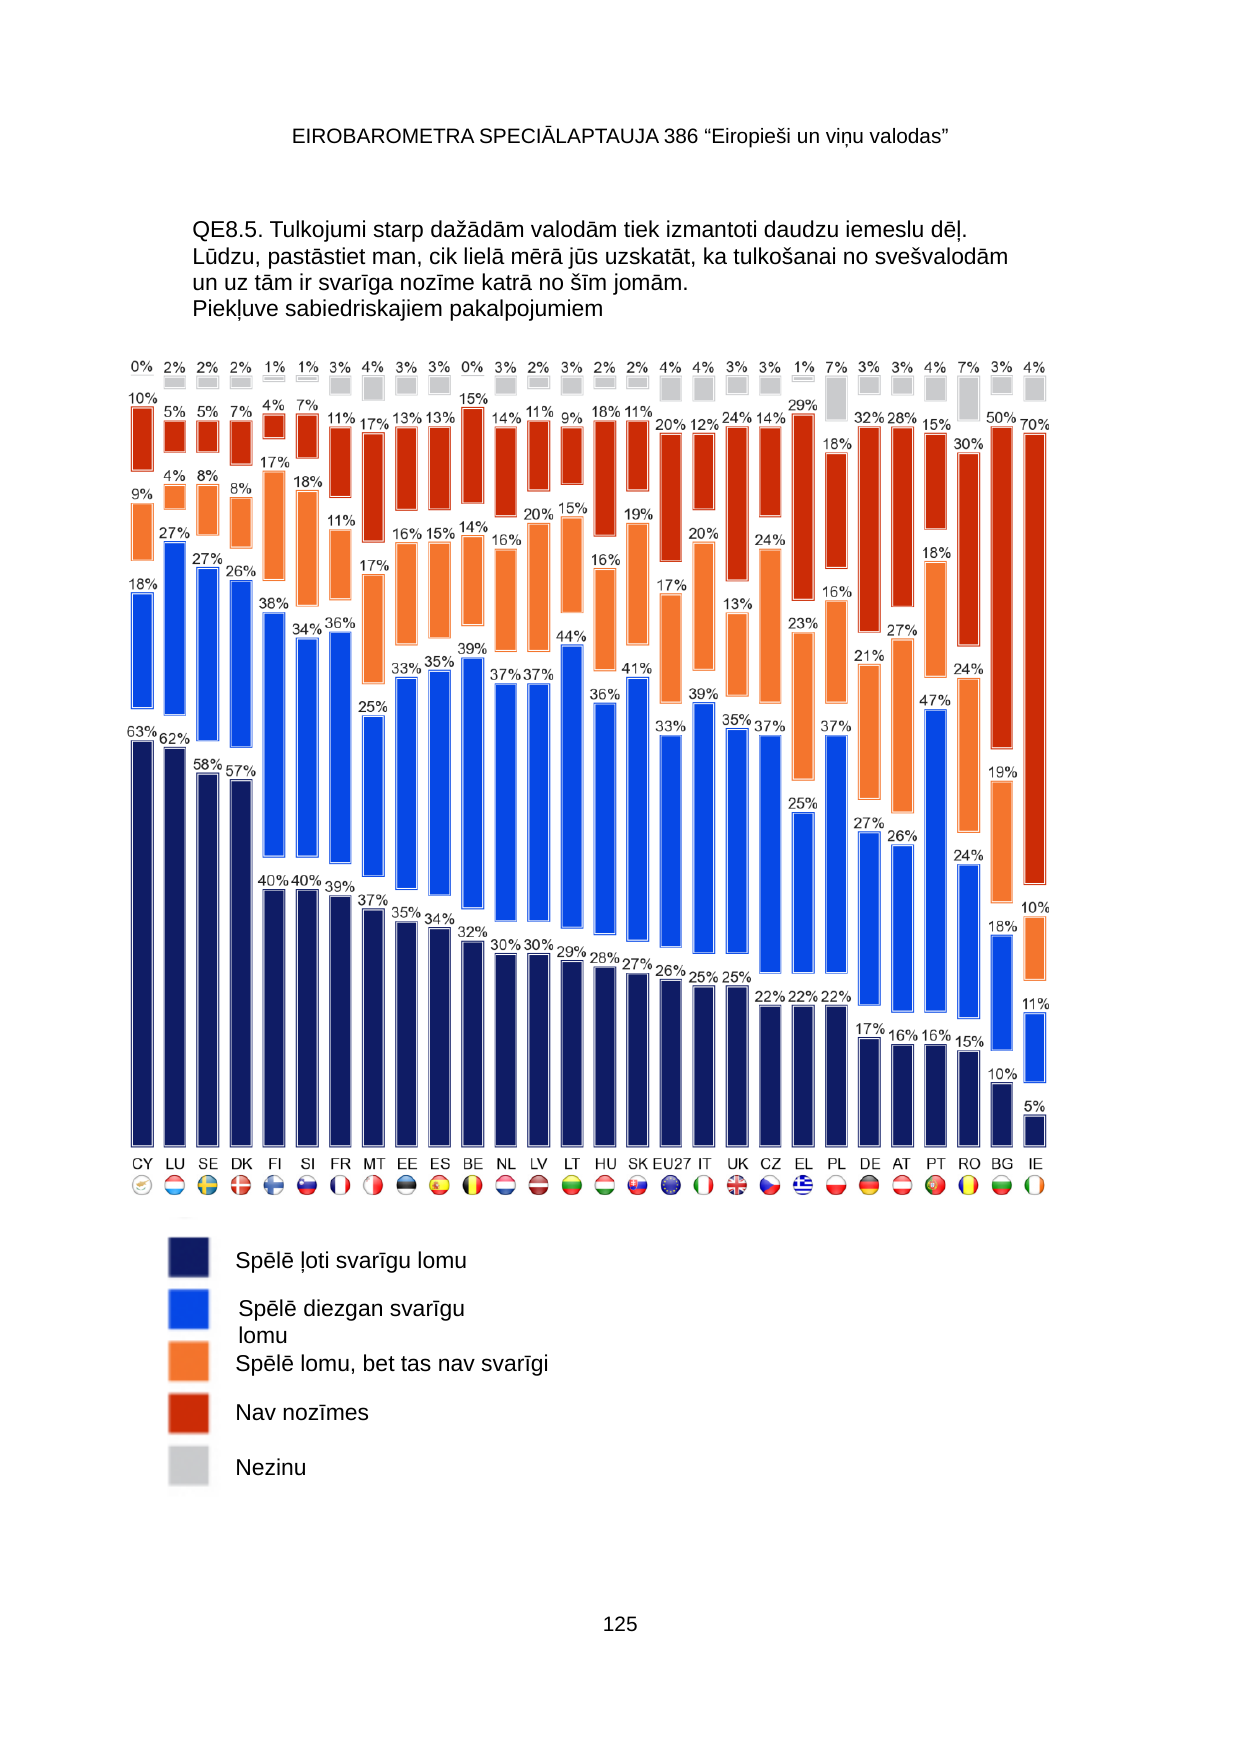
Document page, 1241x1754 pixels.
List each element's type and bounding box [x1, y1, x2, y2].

picture [118, 349, 1049, 1200]
picture [131, 1217, 221, 1501]
